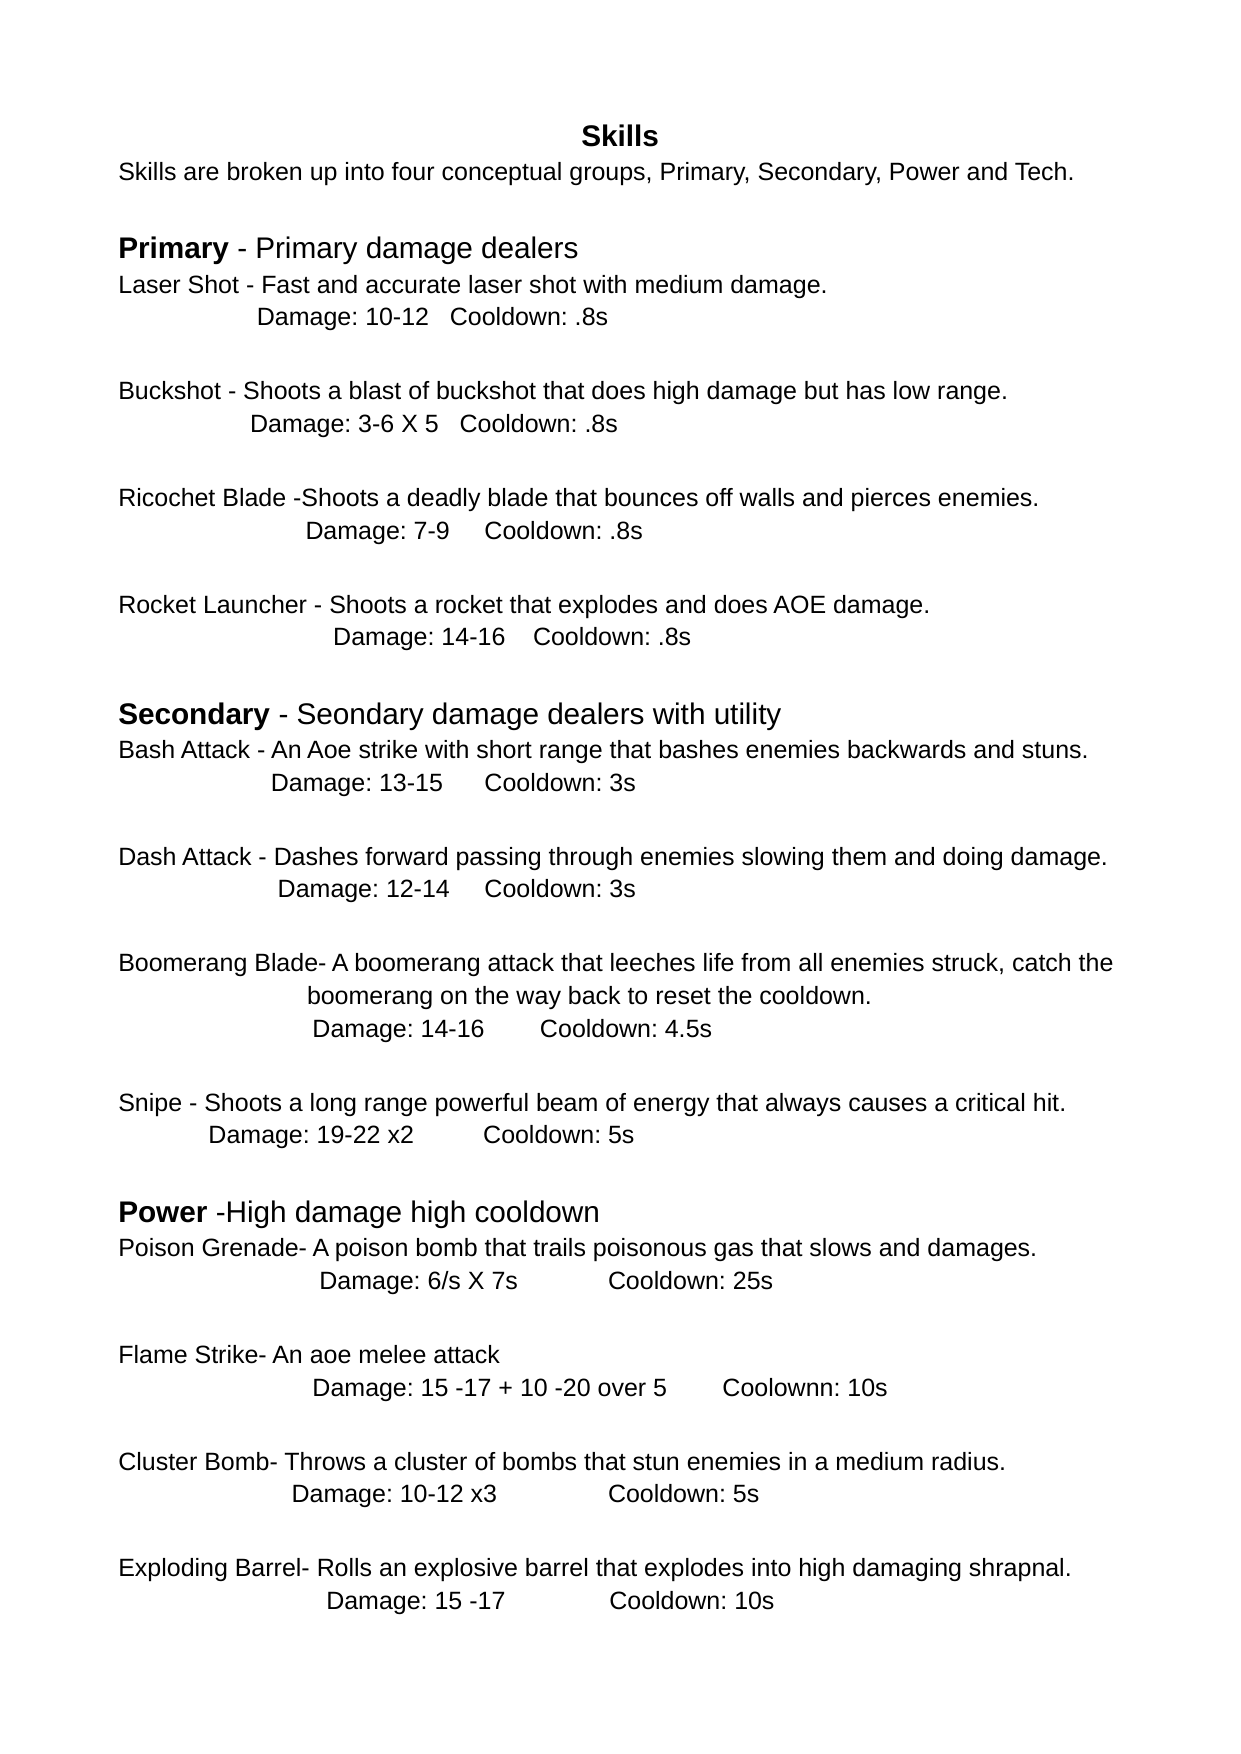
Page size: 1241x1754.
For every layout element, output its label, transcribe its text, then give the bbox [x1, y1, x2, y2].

text Damage: 10-12 Cooldown: .8s [118, 302, 1122, 331]
text Primary - Primary damage dealers [118, 231, 1122, 265]
text Damage: 14-16 Cooldown: .8s [118, 622, 1122, 651]
text Damage: 14-16 Cooldown: 4.5s [118, 1014, 1122, 1042]
text Ricochet Blade -Shoots a deadly blade that bounces off walls and pierces enemies. [118, 483, 1122, 512]
text Poison Grenade- A poison bomb that trails poisonous gas that slows and damages. [118, 1233, 1122, 1262]
text Power -High damage high cooldown [118, 1194, 1122, 1228]
text Damage: 15 -17 Cooldown: 10s [118, 1586, 1122, 1614]
text Damage: 15 -17 + 10 -20 over 5 Coolownn: 10s [118, 1372, 1122, 1401]
text Flame Strike- An aoe melee attack [118, 1340, 1122, 1368]
text Skills [118, 118, 1122, 152]
text Exploding Barrel- Rolls an explosive barrel that explodes into high damaging shrapnal. [118, 1553, 1122, 1582]
text Secondary - Seondary damage dealers with utility [118, 696, 1122, 730]
text Cluster Bomb- Throws a cluster of bombs that stun enemies in a medium radius. [118, 1446, 1122, 1475]
text Rocket Launcher - Shoots a rocket that explodes and does AOE damage. [118, 589, 1122, 618]
text Damage: 13-15 Cooldown: 3s [118, 768, 1122, 796]
text Laser Shot - Fast and accurate laser shot with medium damage. [118, 269, 1122, 298]
text Damage: 3-6 X 5 Cooldown: .8s [118, 409, 1122, 438]
text Dash Attack - Dashes forward passing through enemies slowing them and doing damage. [118, 842, 1122, 870]
text Damage: 6/s X 7s Cooldown: 25s [118, 1266, 1122, 1294]
text Damage: 12-14 Cooldown: 3s [118, 874, 1122, 903]
text Bash Attack - An Aoe strike with short range that bashes enemies backwards and stuns. [118, 735, 1122, 764]
text Boomerang Blade- A boomerang attack that leeches life from all enemies struck, catch the boomerang on the way back to reset the cooldown. [118, 948, 1122, 1010]
text Damage: 10-12 x3 Cooldown: 5s [118, 1479, 1122, 1508]
text Snipe - Shoots a long range powerful beam of energy that always causes a critical hit. [118, 1088, 1122, 1116]
text Skills are broken up into four conceptual groups, Primary, Secondary, Power and Tech. [118, 157, 1122, 186]
text Damage: 19-22 x2 Cooldown: 5s [118, 1120, 1122, 1149]
text Damage: 7-9 Cooldown: .8s [118, 516, 1122, 544]
text Buckshot - Shoots a blast of buckshot that does high damage but has low range. [118, 376, 1122, 405]
